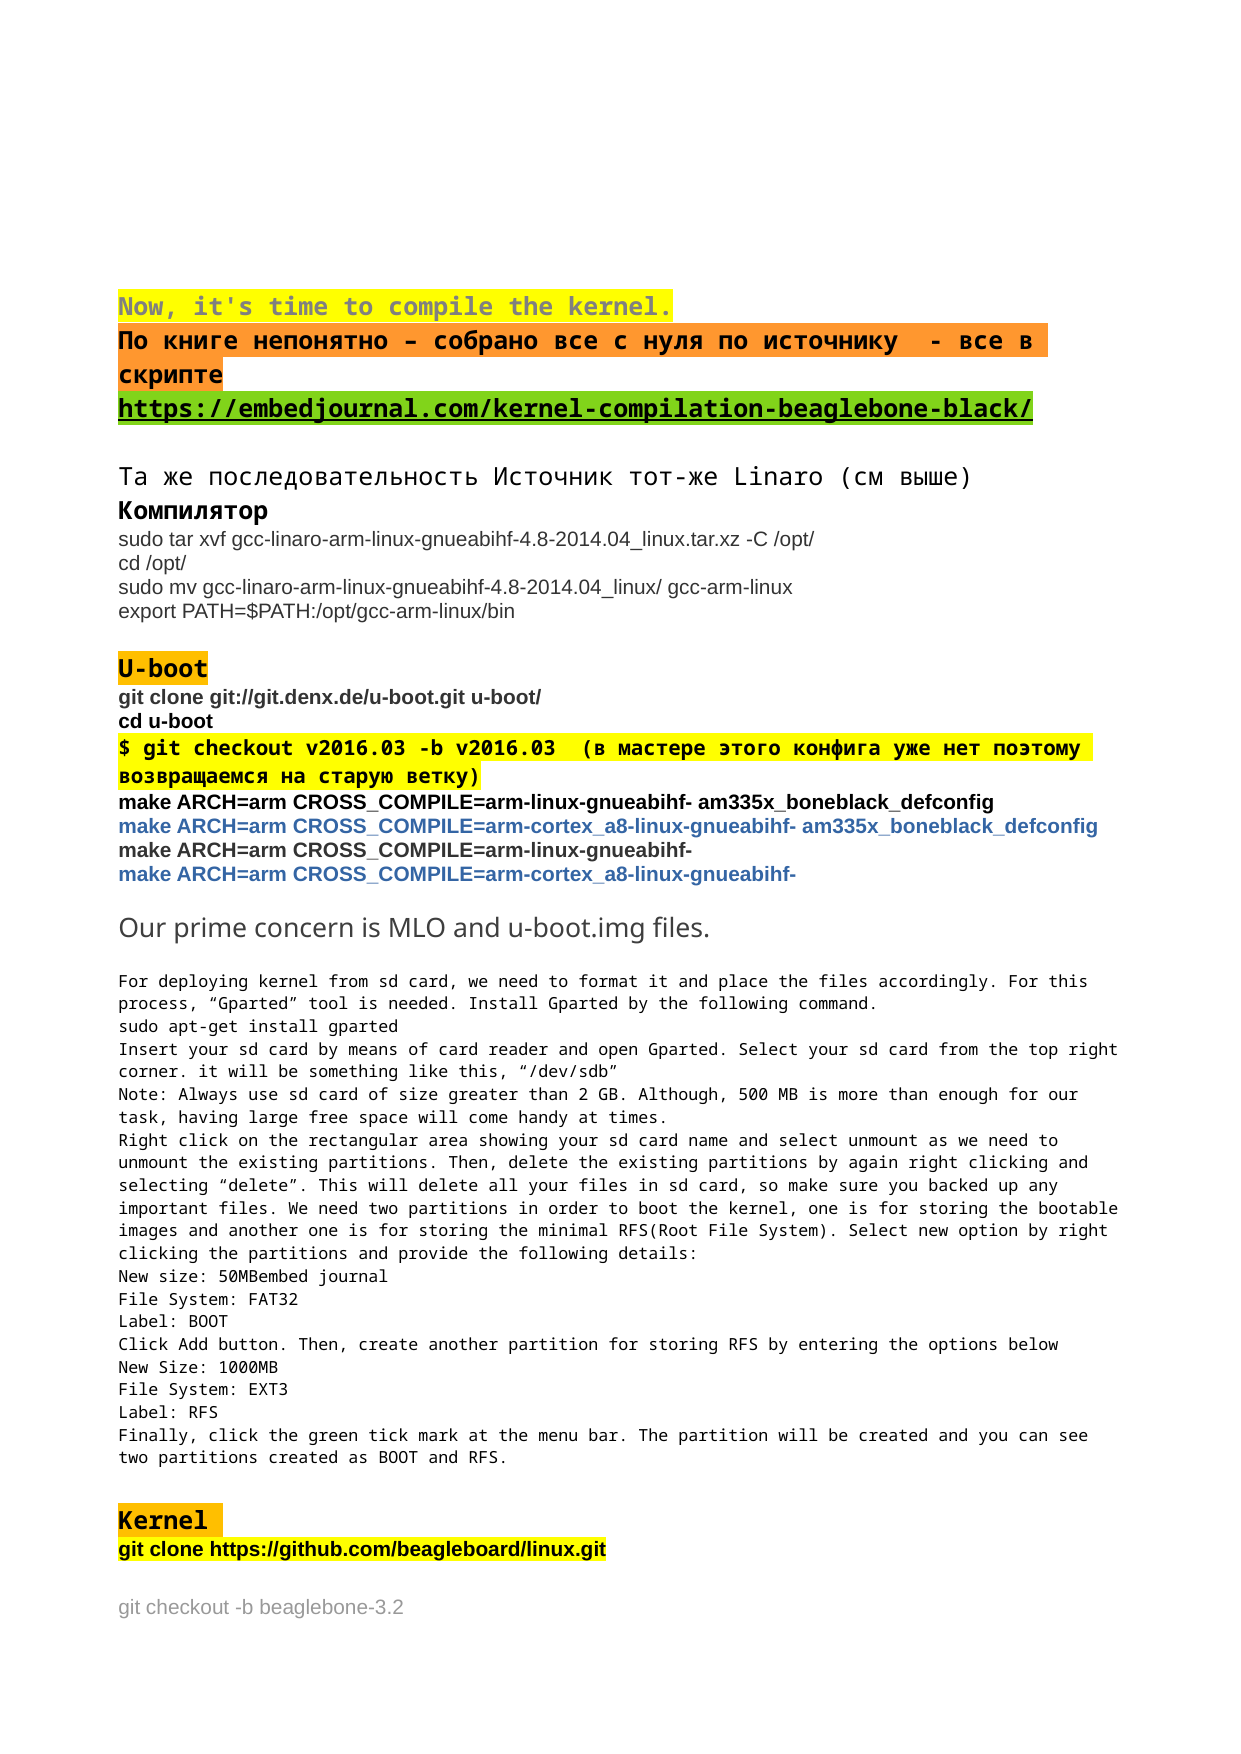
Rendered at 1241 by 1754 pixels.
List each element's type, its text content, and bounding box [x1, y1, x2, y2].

text export PATH=$PATH:/opt/gcc-arm-linux/bin [118, 599, 1122, 623]
text cd u-boot [118, 709, 1122, 733]
text Insert your sd card by means of card reader and open Gparted. Select your sd card from the top right corner. it will be something like this, “/dev/sdb” [118, 1037, 1122, 1083]
text File System: EXT3 [118, 1378, 1122, 1401]
text make ARCH=arm CROSS_COMPILE=arm-linux-gnueabihf- [118, 838, 1122, 862]
text File System: FAT32 [118, 1287, 1122, 1310]
text git checkout -b beaglebone-3.2 [118, 1595, 1122, 1619]
text Label: RFS [118, 1401, 1122, 1423]
text Now, it's time to compile the kernel. [118, 288, 1122, 322]
text U-boot [118, 651, 1122, 685]
text Label: BOOT [118, 1310, 1122, 1332]
text Компилятор [118, 493, 1122, 527]
text New Size: 1000MB [118, 1355, 1122, 1378]
text For deploying kernel from sd card, we need to format it and place the files accordingly. For this process, “Gparted” tool is needed. Install Gparted by the following command. [118, 969, 1122, 1014]
text Click Add button. Then, create another partition for storing RFS by entering the options below [118, 1332, 1122, 1355]
text sudo tar xvf gcc-linaro-arm-linux-gnueabihf-4.8-2014.04_linux.tar.xz -C /opt/ [118, 527, 1122, 551]
text Finally, click the green tick mark at the menu bar. The partition will be created and you can see two partitions created as BOOT and RFS. [118, 1423, 1122, 1469]
text $ git checkout v2016.03 -b v2016.03 (в мастере этого конфига уже нет поэтому возвращаемся на старую ветку) [118, 733, 1122, 790]
text make ARCH=arm CROSS_COMPILE=arm-cortex_a8-linux-gnueabihf- am335x_boneblack_defconfig [118, 814, 1122, 838]
text git clone https://github.com/beagleboard/linux.git [118, 1537, 1122, 1561]
text Kernel [118, 1503, 1122, 1537]
text https://embedjournal.com/kernel-compilation-beaglebone-black/ [118, 391, 1122, 425]
text Та же последовательность Источник тот-же Linaro (см выше) [118, 459, 1122, 493]
text Right click on the rectangular area showing your sd card name and select unmount as we need to unmount the existing partitions. Then, delete the existing partitions by again right clicking and selecting “delete”. This will delete all your files in sd card, so make sure you backed up any important files. We need two partitions in order to boot the kernel, one is for storing the bootable images and another one is for storing the minimal RFS(Root File System). Select new option by right clicking the partitions and provide the following details: [118, 1128, 1122, 1264]
text make ARCH=arm CROSS_COMPILE=arm-cortex_a8-linux-gnueabihf- [118, 862, 1122, 886]
text sudo mv gcc-linaro-arm-linux-gnueabihf-4.8-2014.04_linux/ gcc-arm-linux [118, 575, 1122, 599]
text sudo apt-get install gparted [118, 1014, 1122, 1037]
text New size: 50MBembed journal [118, 1264, 1122, 1287]
text Note: Always use sd card of size greater than 2 GB. Although, 500 MB is more than enough for our task, having large free space will come handy at times. [118, 1083, 1122, 1128]
text git clone git://git.denx.de/u-boot.git u-boot/ [118, 685, 1122, 709]
text make ARCH=arm CROSS_COMPILE=arm-linux-gnueabihf- am335x_boneblack_defconfig [118, 790, 1122, 814]
text Our prime concern is MLO and u-boot.img files. [118, 909, 1122, 946]
text По книге непонятно – собрано все с нуля по источнику - все в скрипте [118, 322, 1122, 391]
text cd /opt/ [118, 551, 1122, 575]
